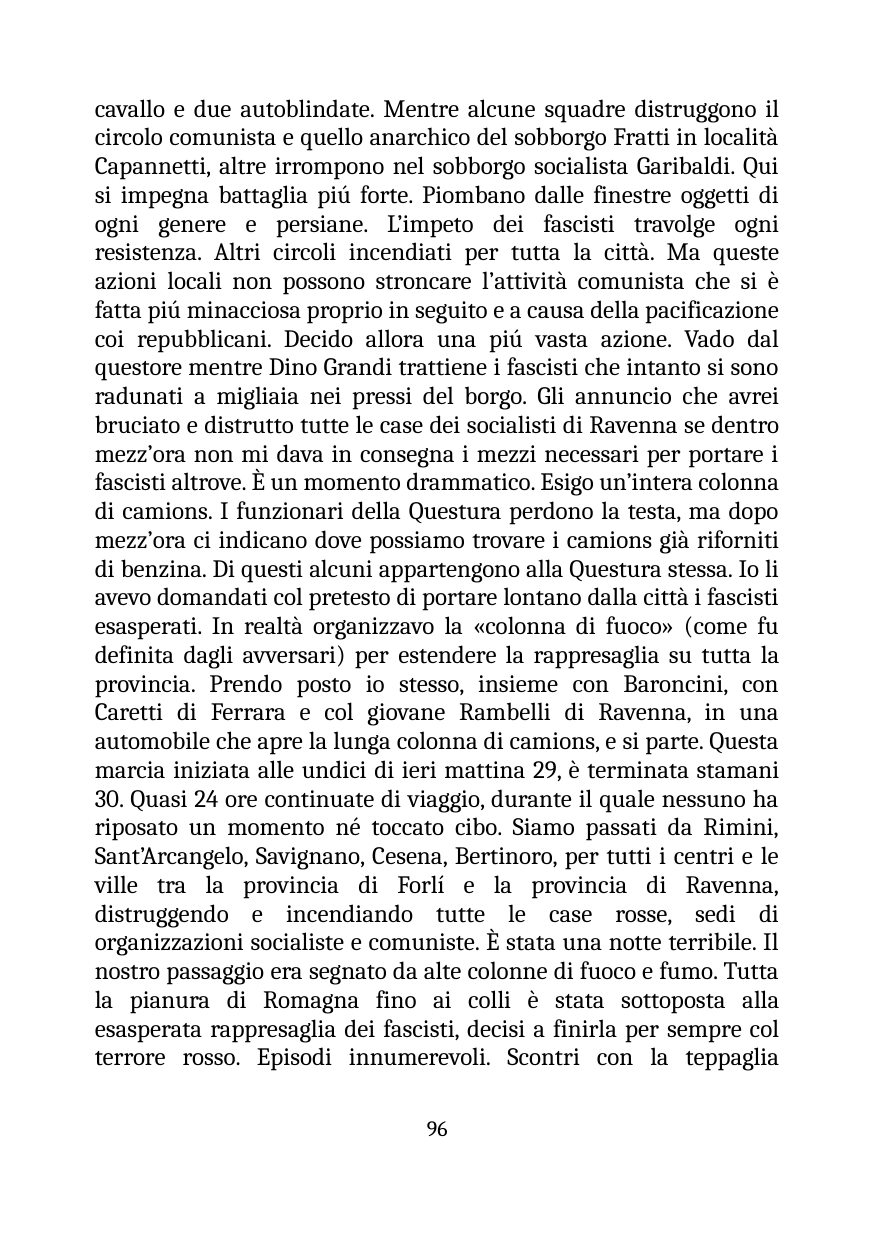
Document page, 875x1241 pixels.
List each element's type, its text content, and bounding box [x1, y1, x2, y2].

text cavallo e due autoblindate. Mentre alcune squadre distruggono il circolo comunista e quello anarchico del sobborgo Fratti in località Capannetti, altre irrompono nel sobborgo socialista Garibaldi. Qui si impegna battaglia piú forte. Piombano dalle finestre oggetti di ogni genere e persiane. L’impeto dei fascisti travolge ogni resistenza. Altri circoli incendiati per tutta la città. Ma queste azioni locali non possono stroncare l’attività comunista che si è fatta piú minacciosa proprio in seguito e a causa della pacificazione coi repubblicani. Decido allora una piú vasta azione. Vado dal questore mentre Dino Grandi trattiene i fascisti che intanto si sono radunati a migliaia nei pressi del borgo. Gli annuncio che avrei bruciato e distrutto tutte le case dei socialisti di Ravenna se dentro mezz’ora non mi dava in consegna i mezzi necessari per portare i fascisti altrove. È un momento drammatico. Esigo un’intera colonna di camions. I funzionari della Questura perdono la testa, ma dopo mezz’ora ci indicano dove possiamo trovare i camions già riforniti di benzina. Di questi alcuni appartengono alla Questura stessa. Io li avevo domandati col pretesto di portare lontano dalla città i fascisti esasperati. In realtà organizzavo la «colonna di fuoco» (come fu definita dagli avversari) per estendere la rappresaglia su tutta la provincia. Prendo posto io stesso, insieme con Baroncini, con Caretti di Ferrara e col giovane Rambelli di Ravenna, in una automobile che apre la lunga colonna di camions, e si parte. Questa marcia iniziata alle undici di ieri mattina 29, è terminata stamani 30. Quasi 24 ore continuate di viaggio, durante il quale nessuno ha riposato un momento né toccato cibo. Siamo passati da Rimini, Sant’Arcangelo, Savignano, Cesena, Bertinoro, per tutti i centri e le ville tra la provincia di Forlí e la provincia di Ravenna, distruggendo e incendiando tutte le case rosse, sedi di organizzazioni socialiste e comuniste. È stata una notte terribile. Il nostro passaggio era segnato da alte colonne di fuoco e fumo. Tutta la pianura di Romagna fino ai colli è stata sottoposta alla esasperata rappresaglia dei fascisti, decisi a finirla per sempre col terrore rosso. Episodi innumerevoli. Scontri con la teppaglia [94, 94, 779, 1072]
